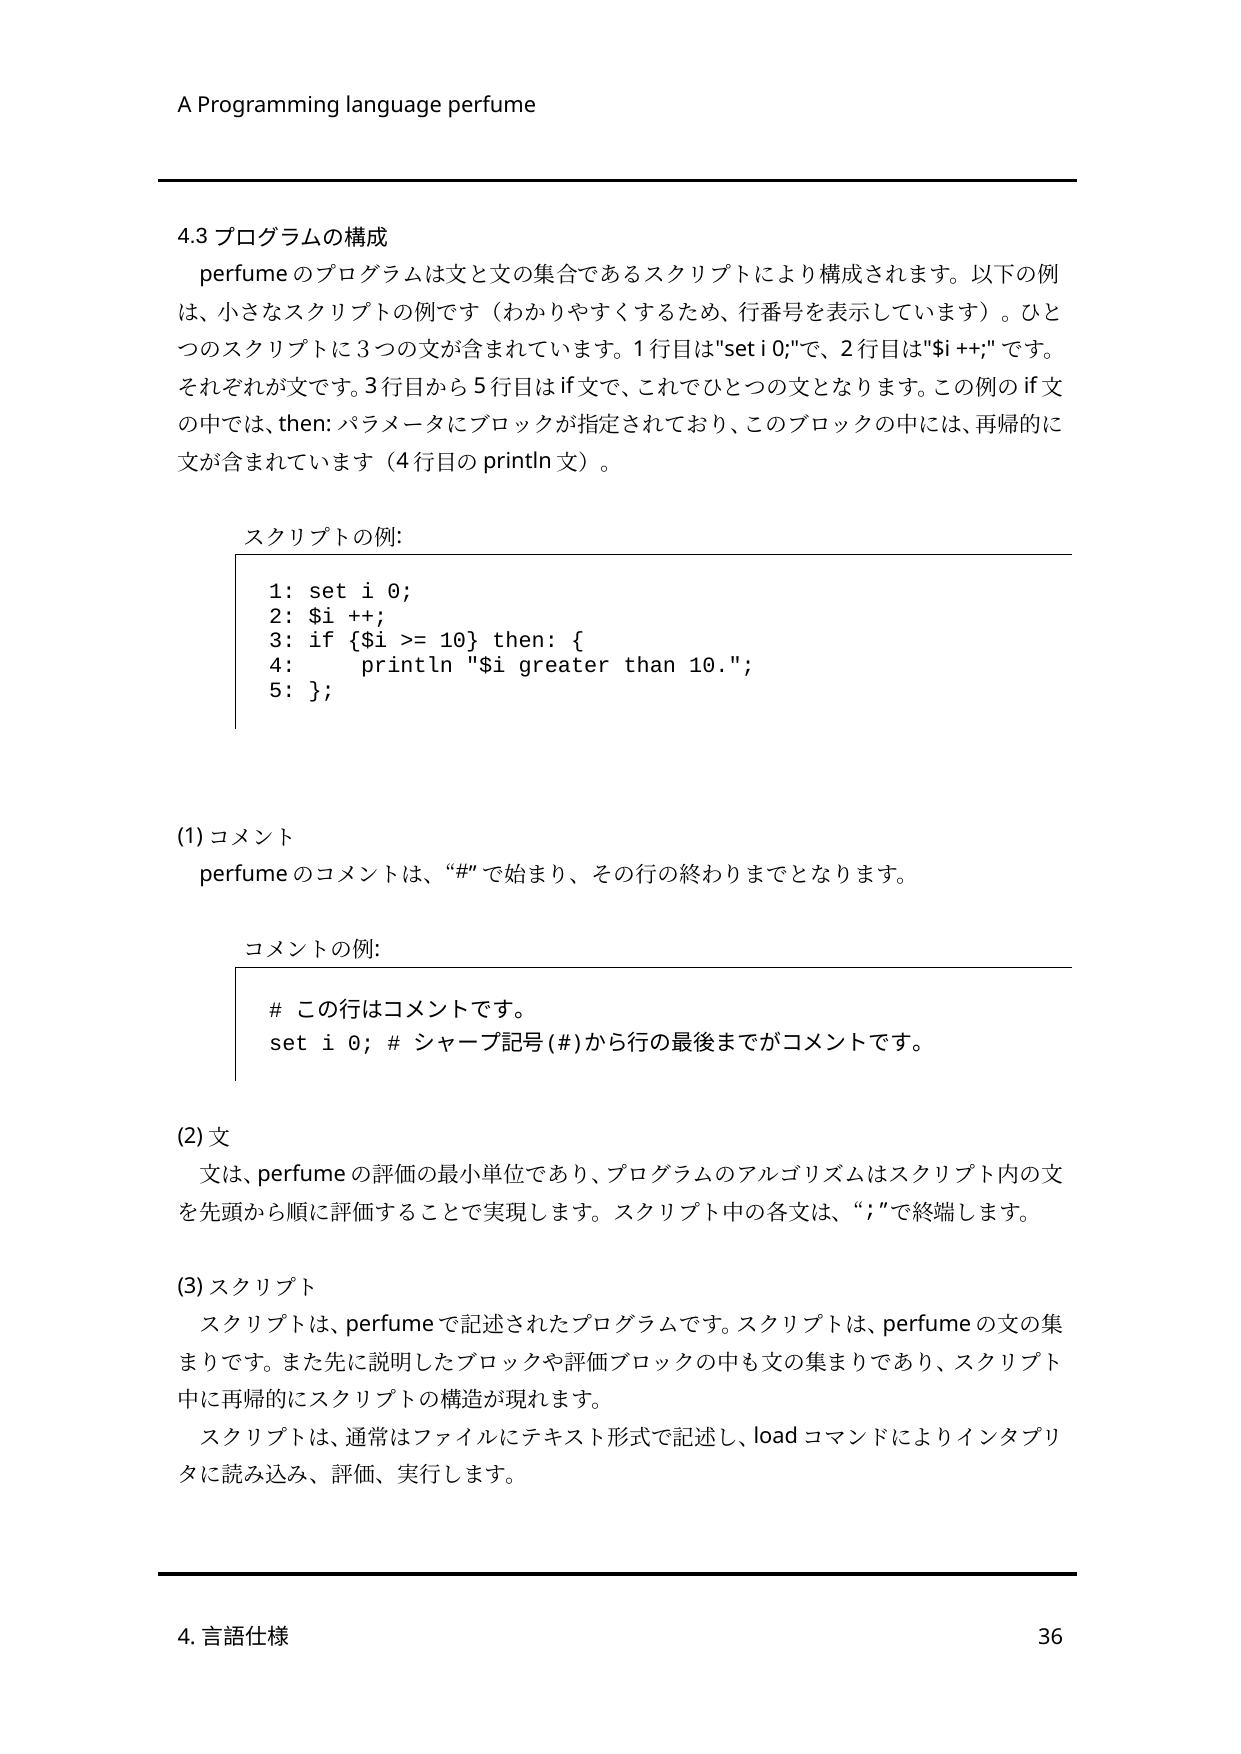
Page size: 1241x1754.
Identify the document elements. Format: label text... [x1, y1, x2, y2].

table_header 1: set i 0; 2: $i ++; 3: if {$i >= 10} then: { 4: println "$i greater than 10."; 5: }; [236, 555, 1072, 729]
text perfumeのプログラムは文と文の集合であるスクリプトにより構成されます。以下の例は、小さなスクリプトの例です（わかりやすくするため、行番号を表示しています）。ひとつのスクリプトに３つの文が含まれています。1行目は"set i 0;"で、2行目は"$i ++;" です。それぞれが文です。3行目から5行目はif文で、これでひとつの文となります。この例のif文の中では、then: パラメータにブロックが指定されており、このブロックの中には、再帰的に文が含まれています（4行目のprintln文）。 [177, 254, 1063, 479]
text スクリプトは、通常はファイルにテキスト形式で記述し、loadコマンドによりインタプリタに読み込み、評価、実行します。 [177, 1417, 1063, 1492]
text スクリプトは、perfumeで記述されたプログラムです。スクリプトは、perfumeの文の集まりです。また先に説明したブロックや評価ブロックの中も文の集まりであり、スクリプト中に再帰的にスクリプトの構造が現れます。 [177, 1304, 1063, 1417]
text (1) コメント [177, 817, 1063, 854]
subtitle 4.3 プログラムの構成 [177, 217, 1063, 254]
text 文は、perfumeの評価の最小単位であり、プログラムのアルゴリズムはスクリプト内の文を先頭から順に評価することで実現します。スクリプト中の各文は、“;”で終端します。 [177, 1154, 1063, 1229]
text スクリプトの例: [243, 517, 1063, 554]
text (2) 文 [177, 1117, 1063, 1154]
text perfumeのコメントは、“#” で始まり、その行の終わりまでとなります。 [177, 854, 1063, 892]
text コメントの例: [243, 929, 1063, 967]
text (3) スクリプト [177, 1267, 1063, 1304]
table_header # この行はコメントです。 set i 0; # シャープ記号(#)から行の最後までがコメントです。 [236, 968, 1072, 1081]
